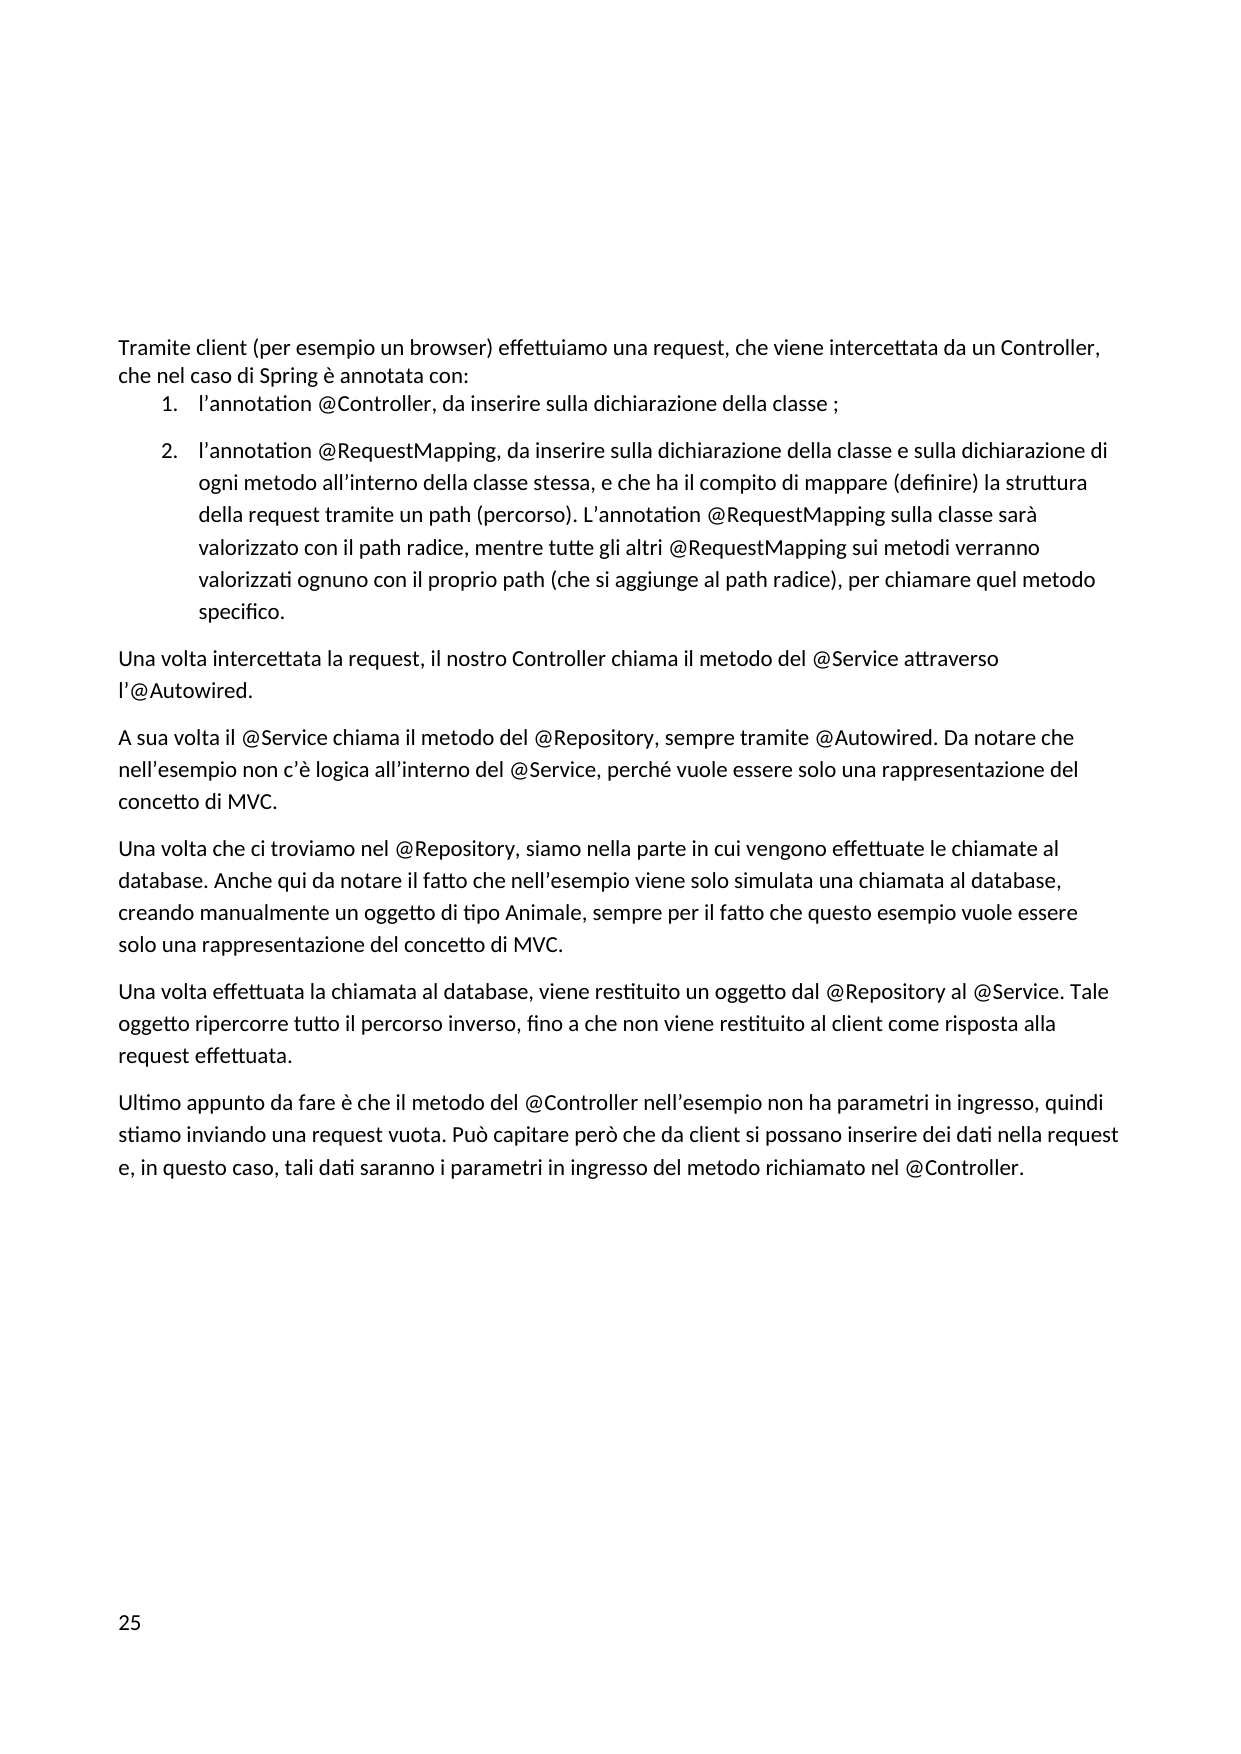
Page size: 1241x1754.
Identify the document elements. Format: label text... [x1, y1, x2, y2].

list l’annotation @Controller, da inserire sulla dichiarazione della classe ; [161, 389, 1122, 417]
text Una volta che ci troviamo nel @Repository, siamo nella parte in cui vengono effettuate le chiamate al database. Anche qui da notare il fatto che nell’esempio viene solo simulata una chiamata al database, creando manualmente un oggetto di tipo Animale, sempre per il fatto che questo esempio vuole essere solo una rappresentazione del concetto di MVC. [118, 834, 1122, 958]
list l’annotation @RequestMapping, da inserire sulla dichiarazione della classe e sulla dichiarazione di ogni metodo all’interno della classe stessa, e che ha il compito di mappare (definire) la struttura della request tramite un path (percorso). L’annotation @RequestMapping sulla classe sarà valorizzato con il path radice, mentre tutte gli altri @RequestMapping sui metodi verranno valorizzati ognuno con il proprio path (che si aggiunge al path radice), per chiamare quel metodo specifico. [161, 436, 1122, 625]
text A sua volta il @Service chiama il metodo del @Repository, sempre tramite @Autowired. Da notare che nell’esempio non c’è logica all’interno del @Service, perché vuole essere solo una rappresentazione del concetto di MVC. [118, 723, 1122, 815]
text Una volta intercettata la request, il nostro Controller chiama il metodo del @Service attraverso l’@Autowired. [118, 644, 1122, 704]
text Ultimo appunto da fare è che il metodo del @Controller nell’esempio non ha parametri in ingresso, quindi stiamo inviando una request vuota. Può capitare però che da client si possano inserire dei dati nella request e, in questo caso, tali dati saranno i parametri in ingresso del metodo richiamato nel @Controller. [118, 1088, 1122, 1181]
text Una volta effettuata la chiamata al database, viene restituito un oggetto dal @Repository al @Service. Tale oggetto ripercorre tutto il percorso inverso, fino a che non viene restituito al client come risposta alla request effettuata. [118, 977, 1122, 1069]
text Tramite client (per esempio un browser) effettuiamo una request, che viene intercettata da un Controller, che nel caso di Spring è annotata con: [118, 333, 1122, 389]
